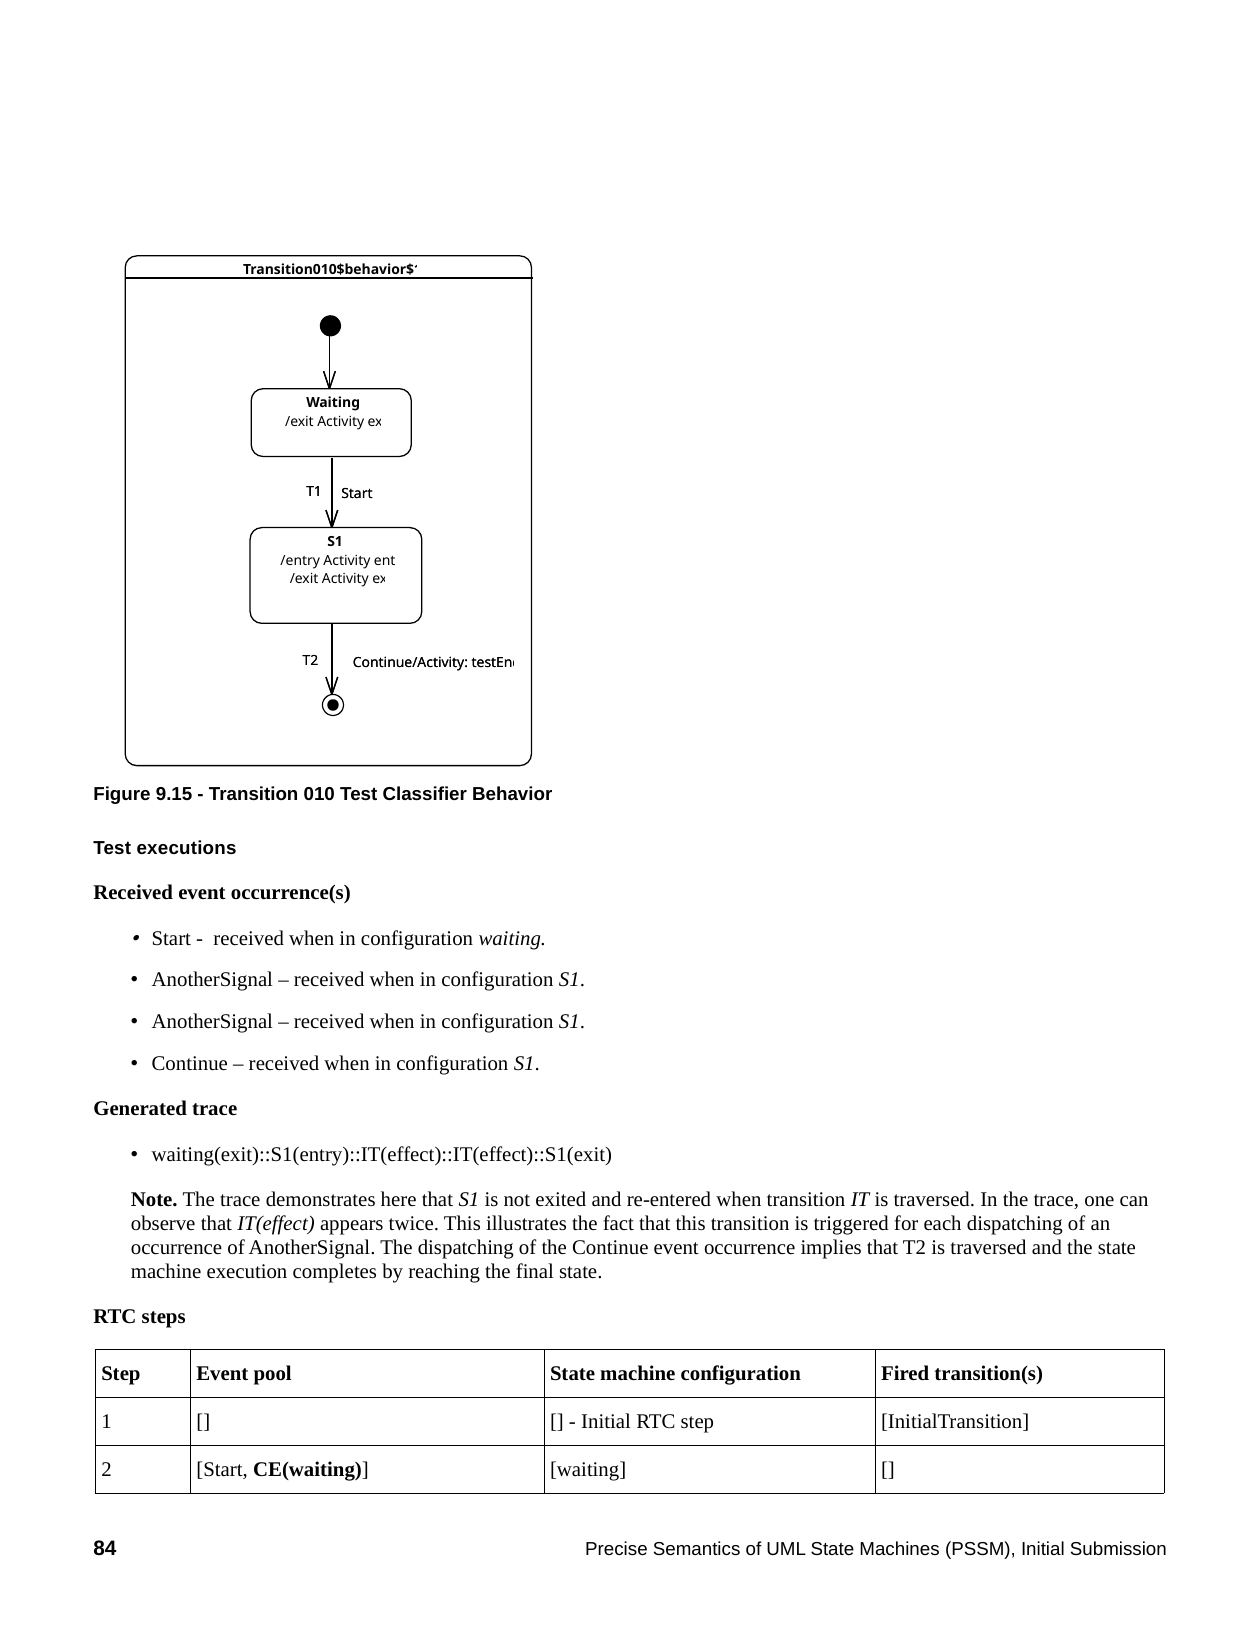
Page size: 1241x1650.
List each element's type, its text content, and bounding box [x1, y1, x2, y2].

table_header Event pool [191, 1350, 544, 1397]
list Start - received when in configuration waiting. [131, 925, 1164, 950]
table_cell [] - Initial RTC step [545, 1398, 875, 1445]
table_cell [waiting] [545, 1446, 875, 1492]
list waiting(exit)::S1(entry)::IT(effect)::IT(effect)::S1(exit) [131, 1141, 1164, 1166]
table_header Fired transition(s) [876, 1350, 1164, 1397]
text Note. The trace demonstrates here that S1 is not exited and re-entered when transition IT is traversed. In the trace, one can observe that IT(effect) appears twice. This illustrates the fact that this transition is triggered for each dispatching of an occurrence of AnotherSignal. The dispatching of the Continue event occurrence implies that T2 is traversed and the state machine execution completes by reaching the final state. [131, 1187, 1164, 1283]
table_cell 2 [96, 1446, 190, 1492]
text Received event occurrence(s) [93, 880, 1164, 904]
text Generated trace [93, 1096, 1164, 1120]
subtitle Test executions [93, 231, 1164, 859]
table_cell 1 [96, 1398, 190, 1445]
list Continue – received when in configuration S1. [131, 1050, 1164, 1075]
table_cell [] [876, 1446, 1164, 1492]
list AnotherSignal – received when in configuration S1. [131, 966, 1164, 991]
text Figure 9.15 - Transition 010 Test Classifier Behavior [93, 243, 565, 804]
table_header State machine configuration [545, 1350, 875, 1397]
text RTC steps [93, 1304, 1164, 1328]
table_cell [] [191, 1398, 544, 1445]
table_cell [Start, CE(waiting)] [191, 1446, 544, 1492]
table_header Step [96, 1350, 190, 1397]
table_cell [InitialTransition] [876, 1398, 1164, 1445]
list AnotherSignal – received when in configuration S1. [131, 1008, 1164, 1033]
